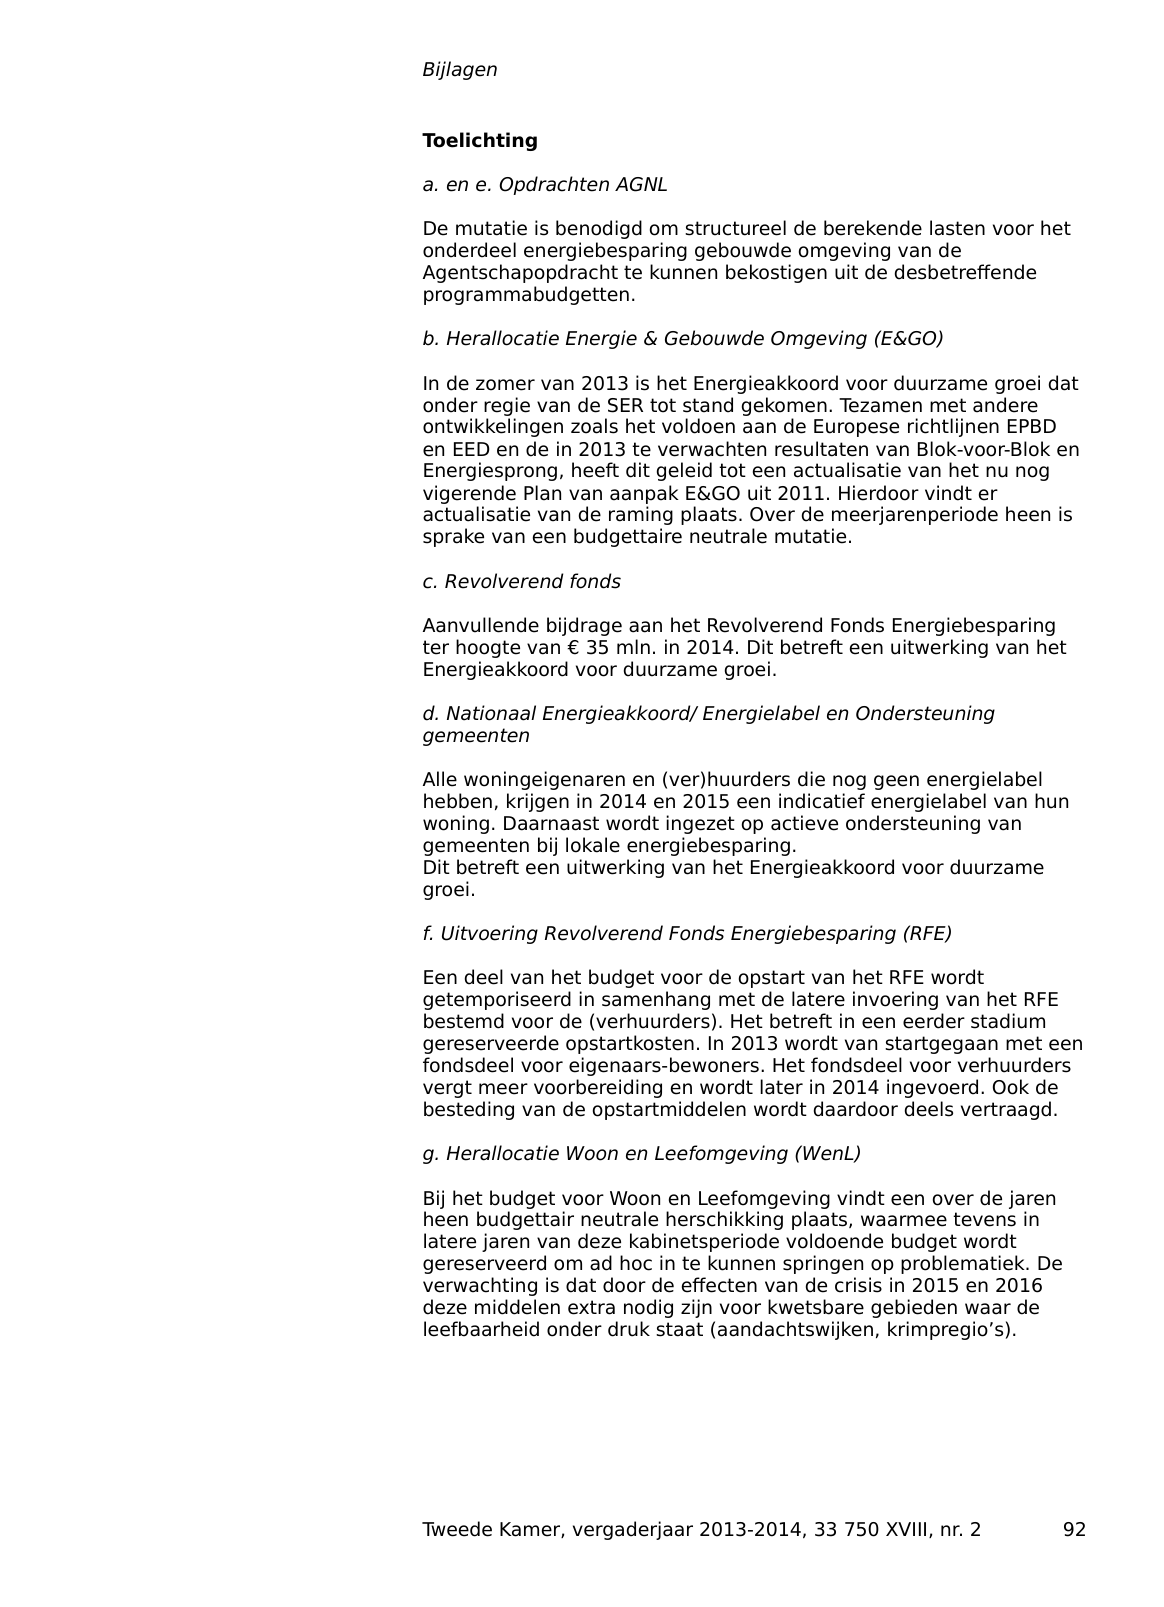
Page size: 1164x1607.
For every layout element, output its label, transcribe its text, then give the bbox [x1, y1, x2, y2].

subtitle b. Herallocatie Energie & Gebouwde Omgeving (E&GO) [422, 328, 1087, 350]
text Een deel van het budget voor de opstart van het RFE wordt getemporiseerd in samenhang met de latere invoering van het RFE bestemd voor de (verhuurders). Het betreft in een eerder stadium gereserveerde opstartkosten. In 2013 wordt van startgegaan met een fondsdeel voor eigenaars-bewoners. Het fondsdeel voor verhuurders vergt meer voorbereiding en wordt later in 2014 ingevoerd. Ook de besteding van de opstartmiddelen wordt daardoor deels vertraagd. [422, 967, 1087, 1121]
subtitle c. Revolverend fonds [422, 571, 1087, 592]
text In de zomer van 2013 is het Energieakkoord voor duurzame groei dat onder regie van de SER tot stand gekomen. Tezamen met andere ontwikkelingen zoals het voldoen aan de Europese richtlijnen EPBD en EED en de in 2013 te verwachten resultaten van Blok-voor-Blok en Energiesprong, heeft dit geleid tot een actualisatie van het nu nog vigerende Plan van aanpak E&GO uit 2011. Hierdoor vindt er actualisatie van de raming plaats. Over de meerjarenperiode heen is sprake van een budgettaire neutrale mutatie. [422, 372, 1087, 548]
subtitle g. Herallocatie Woon en Leefomgeving (WenL) [422, 1143, 1087, 1165]
text Aanvullende bijdrage aan het Revolverend Fonds Energiebesparing ter hoogte van € 35 mln. in 2014. Dit betreft een uitwerking van het Energieakkoord voor duurzame groei. [422, 615, 1087, 681]
text Alle woningeigenaren en (ver)huurders die nog geen energielabel hebben, krijgen in 2014 en 2015 een indicatief energielabel van hun woning. Daarnaast wordt ingezet op actieve ondersteuning van gemeenten bij lokale energiebesparing. [422, 769, 1087, 857]
subtitle a. en e. Opdrachten AGNL [422, 174, 1087, 196]
text De mutatie is benodigd om structureel de berekende lasten voor het onderdeel energiebesparing gebouwde omgeving van de Agentschapopdracht te kunnen bekostigen uit de desbetreffende programmabudgetten. [422, 218, 1087, 306]
subtitle f. Uitvoering Revolverend Fonds Energiebesparing (RFE) [422, 923, 1087, 945]
subtitle d. Nationaal Energieakkoord/ Energielabel en Ondersteuning gemeenten [422, 703, 1087, 747]
subtitle Toelichting [422, 130, 1087, 152]
text Bij het budget voor Woon en Leefomgeving vindt een over de jaren heen budgettair neutrale herschikking plaats, waarmee tevens in latere jaren van deze kabinetsperiode voldoende budget wordt gereserveerd om ad hoc in te kunnen springen op problematiek. De verwachting is dat door de effecten van de crisis in 2015 en 2016 deze middelen extra nodig zijn voor kwetsbare gebieden waar de leefbaarheid onder druk staat (aandachtswijken, krimpregio’s). [422, 1187, 1087, 1341]
text Dit betreft een uitwerking van het Energieakkoord voor duurzame groei. [422, 857, 1087, 901]
